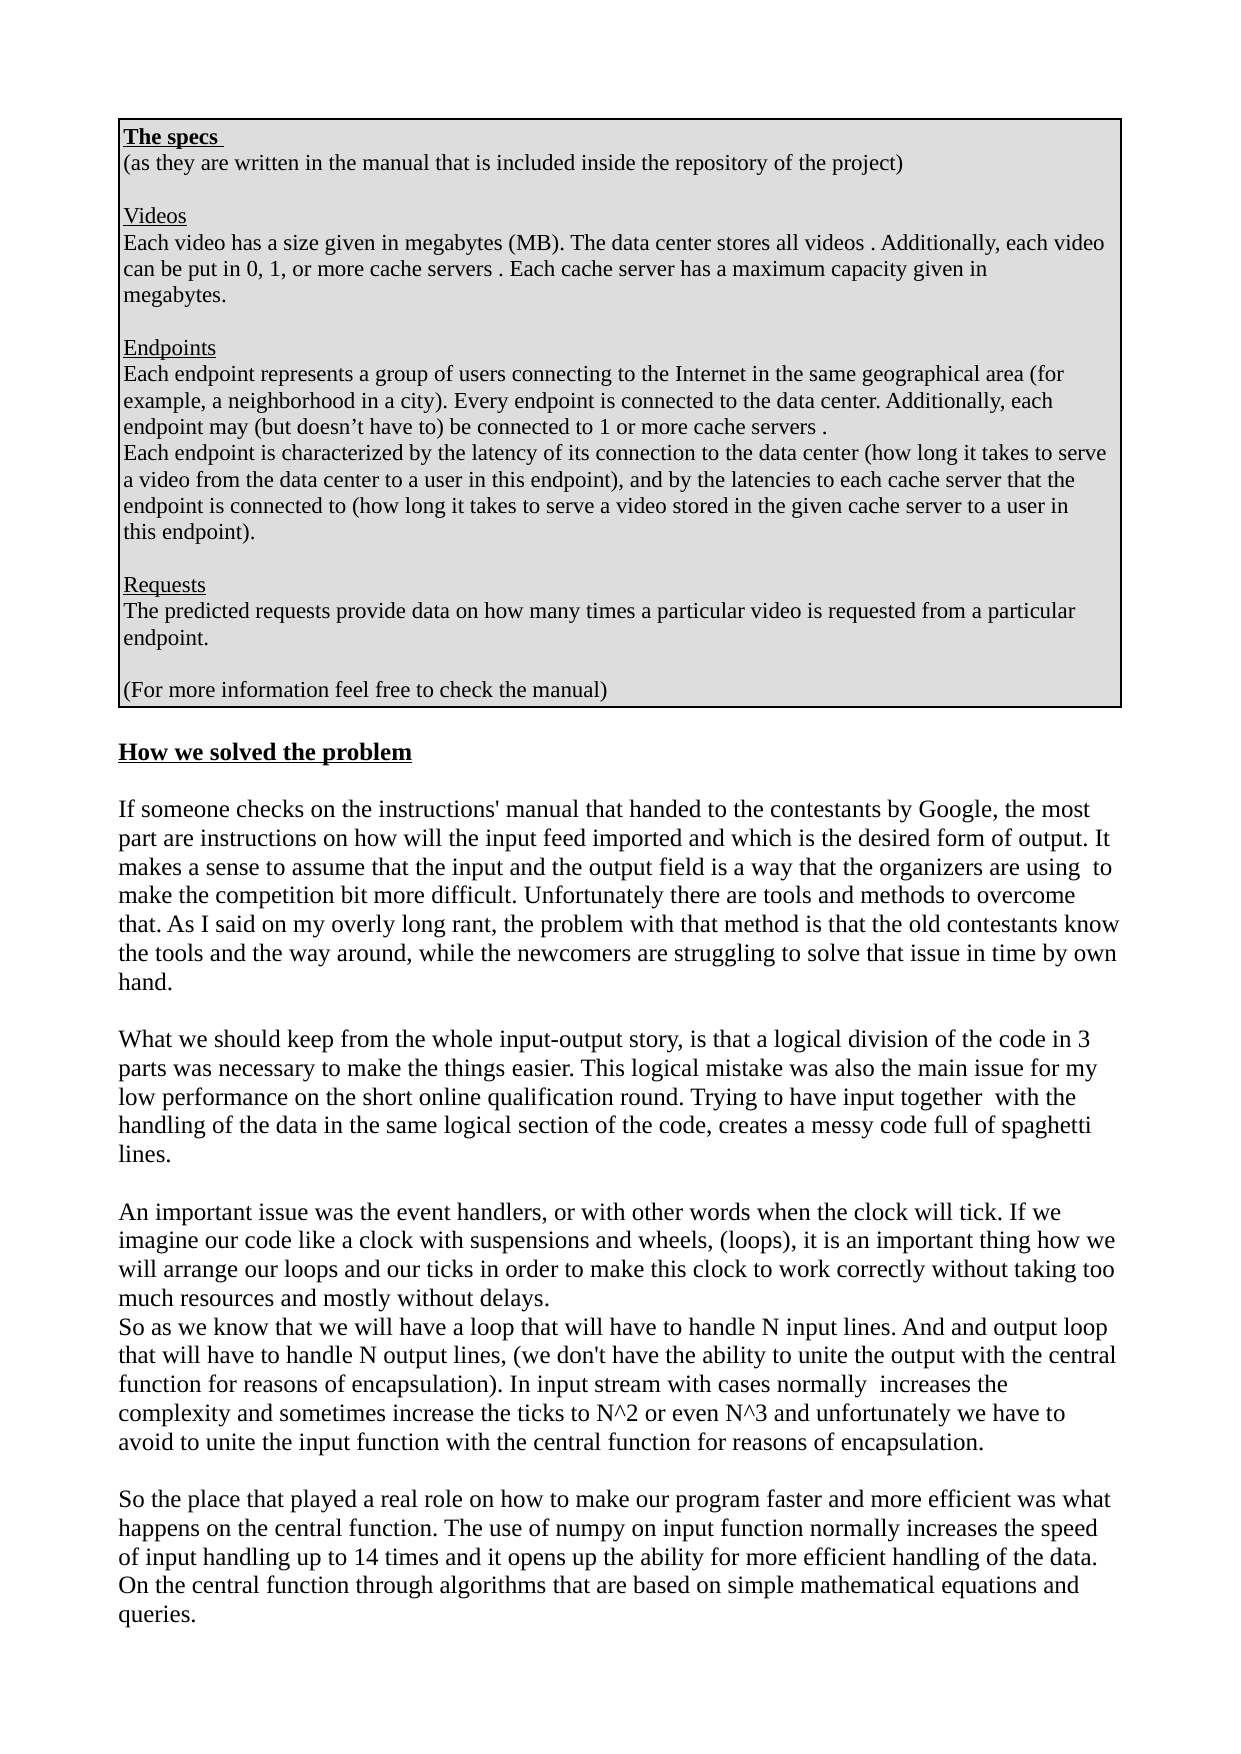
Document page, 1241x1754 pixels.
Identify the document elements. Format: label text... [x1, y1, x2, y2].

text So as we know that we will have a loop that will have to handle N input lines. And and output loop that will have to handle N output lines, (we don't have the ability to unite the output with the central function for reasons of encapsulation). In input stream with cases normally increases the complexity and sometimes increase the ticks to N^2 or even N^3 and unfortunately we have to avoid to unite the input function with the central function for reasons of encapsulation. [118, 1312, 1122, 1455]
text The predicted requests provide data on how many times a particular video is requested from a particular [120, 592, 1120, 619]
text (as they are written in the manual that is included inside the repository of the project) [120, 144, 1120, 171]
text Each endpoint is characterized by the latency of its connection to the data center (how long it takes to serve [120, 434, 1120, 461]
text can be put in 0, 1, or more cache servers . Each cache server has a maximum capacity given in [120, 250, 1120, 276]
text The specs [120, 120, 1120, 144]
text Each endpoint represents a group of users connecting to the Internet in the same geographical area (for [120, 355, 1120, 382]
text Requests [120, 566, 1120, 592]
text this endpoint). [120, 513, 1120, 540]
text Videos [120, 197, 1120, 223]
text example, a neighborhood in a city). Every endpoint is connected to the data center. Additionally, each [120, 382, 1120, 408]
text An important issue was the event handlers, or with other words when the clock will tick. If we imagine our code like a clock with suspensions and wheels, (loops), it is an important thing how we will arrange our loops and our ticks in order to make this clock to work correctly without taking too much resources and mostly without delays. [118, 1197, 1122, 1312]
text So the place that played a real role on how to make our program faster and more efficient was what happens on the central function. The use of numpy on input function normally increases the speed of input handling up to 14 times and it opens up the ability for more efficient handling of the data. On the central function through algorithms that are based on simple mathematical equations and queries. [118, 1484, 1122, 1628]
text What we should keep from the whole input-output story, is that a logical division of the code in 3 parts was necessary to make the things easier. This logical mistake was also the main issue for my low performance on the short online qualification round. Trying to have input together with the handling of the data in the same logical section of the code, creates a messy code full of spaghetti lines. [118, 1024, 1122, 1168]
text How we solved the problem [118, 737, 1122, 765]
text endpoint. [120, 619, 1120, 645]
text endpoint may (but doesn’t have to) be connected to 1 or more cache servers . [120, 408, 1120, 434]
text endpoint is connected to (how long it takes to serve a video stored in the given cache server to a user in [120, 487, 1120, 513]
text megabytes. [120, 276, 1120, 303]
text (For more information feel free to check the manual) [120, 672, 1120, 706]
text a video from the data center to a user in this endpoint), and by the latencies to each cache server that the [120, 461, 1120, 487]
text Each video has a size given in megabytes (MB). The data center stores all videos . Additionally, each video [120, 223, 1120, 250]
text If someone checks on the instructions' manual that handed to the contestants by Google, the most part are instructions on how will the input feed imported and which is the desired form of output. It makes a sense to assume that the input and the output field is a way that the organizers are using to make the competition bit more difficult. Unfortunately there are tools and methods to overcome that. As I said on my overly long rant, the problem with that method is that the old contestants know the tools and the way around, while the newcomers are struggling to solve that issue in time by own hand. [118, 794, 1122, 995]
text Endpoints [120, 329, 1120, 355]
